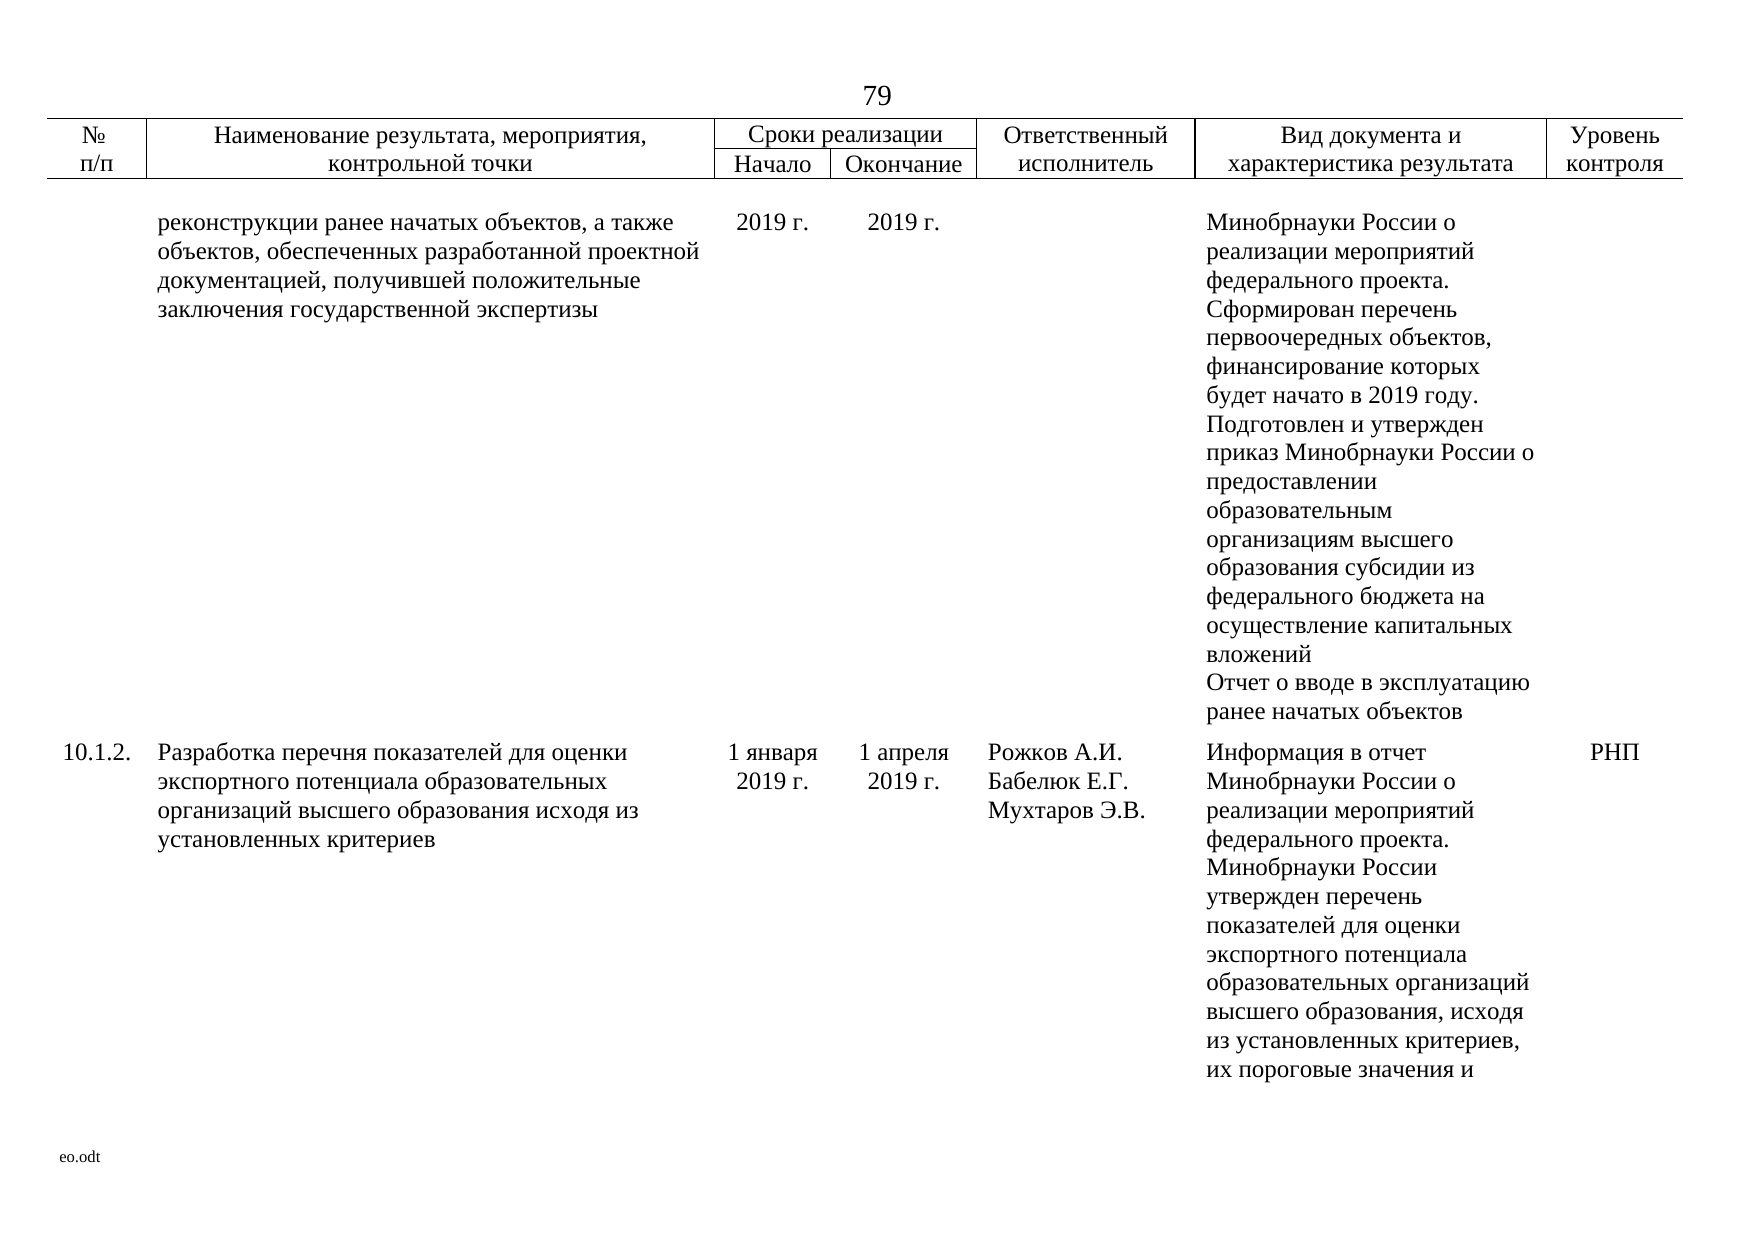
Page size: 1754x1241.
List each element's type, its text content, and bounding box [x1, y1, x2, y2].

table_cell [146, 179, 714, 207]
table_cell Минобрнауки России о реализации мероприятий федерального проекта. Сформирован перечень первоочередных объектов, финансирование которых будет начато в 2019 году. Подготовлен и утвержден приказ Минобрнауки России о предоставлении образовательным организациям высшего образования субсидии из федерального бюджета на осуществление капитальных вложений Отчет о вводе в эксплуатацию ранее начатых объектов [1195, 208, 1546, 737]
table_cell [47, 179, 146, 207]
table_cell 1 апреля 2019 г. [831, 738, 976, 1082]
table_cell [714, 179, 831, 207]
table_cell [831, 179, 976, 207]
table_cell [1195, 179, 1546, 207]
table_cell Начало [715, 149, 830, 178]
table_cell Разработка перечня показателей для оценки экспортного потенциала образовательных организаций высшего образования исходя из установленных критериев [146, 738, 714, 1082]
table_cell Информация в отчет Минобрнауки России о реализации мероприятий федерального проекта. Минобрнауки России утвержден перечень показателей для оценки экспортного потенциала образовательных организаций высшего образования, исходя из установленных критериев, их пороговые значения и [1195, 738, 1546, 1082]
table_cell 2019 г. [714, 208, 831, 737]
table_header № п/п [47, 119, 146, 178]
table_cell [47, 208, 146, 737]
table_cell 10.1.2. [47, 738, 146, 1082]
table_header Уровень контроля [1547, 119, 1683, 178]
table_cell Рожков А.И. Бабелюк Е.Г. Мухтаров Э.В. [976, 738, 1195, 1082]
table_cell [976, 208, 1195, 737]
table_header Сроки реализации [715, 119, 976, 148]
table_cell РНП [1546, 738, 1683, 1082]
table_cell [976, 179, 1195, 207]
table_cell 2019 г. [831, 208, 976, 737]
table_header Вид документа и характеристика результата [1196, 119, 1546, 178]
table_cell 1 января 2019 г. [714, 738, 831, 1082]
table_cell реконструкции ранее начатых объектов, а также объектов, обеспеченных разработанной проектной документацией, получившей положительные заключения государственной экспертизы [146, 208, 714, 737]
table_header Наименование результата, мероприятия, контрольной точки [147, 119, 714, 178]
table_cell [1546, 208, 1683, 737]
table_cell Окончание [831, 149, 976, 178]
table_cell [1546, 179, 1683, 207]
table_header Ответственный исполнитель [977, 119, 1194, 178]
